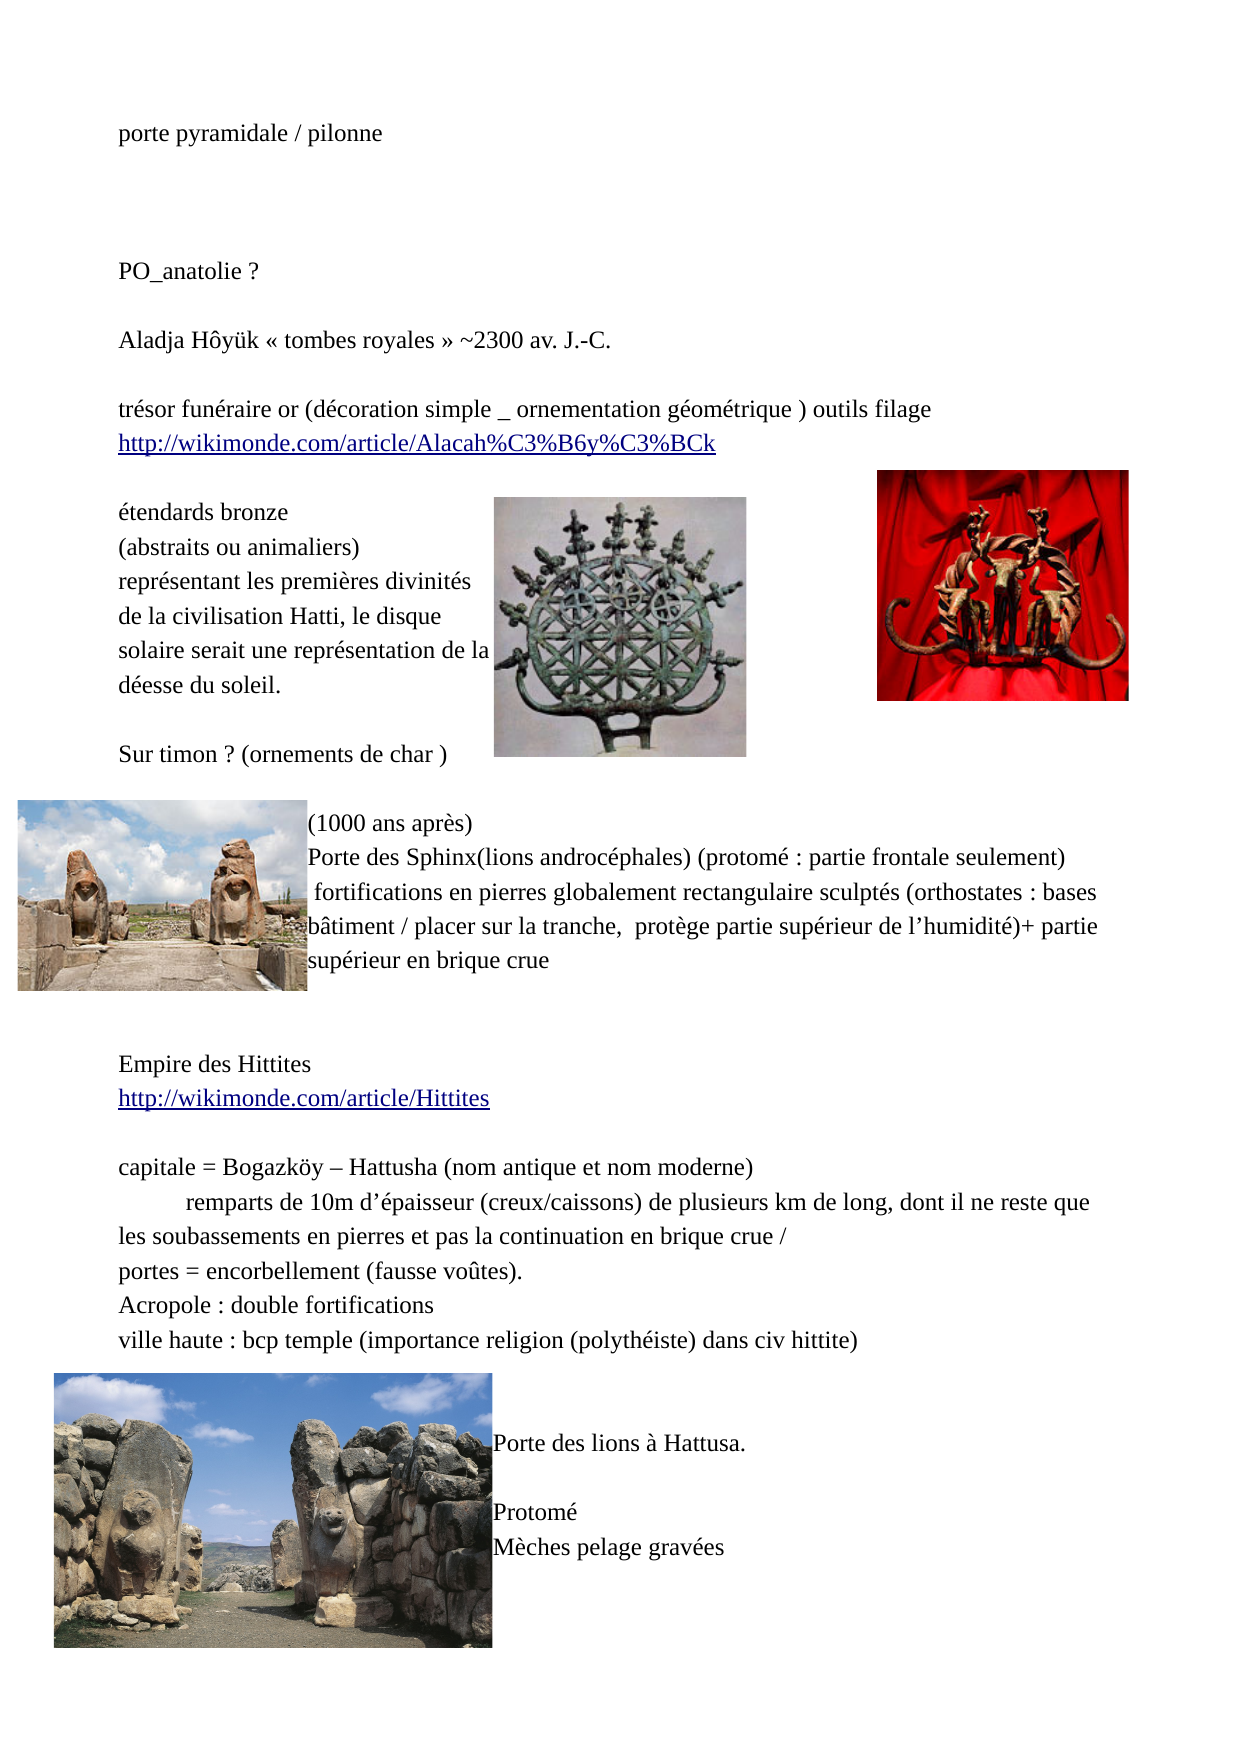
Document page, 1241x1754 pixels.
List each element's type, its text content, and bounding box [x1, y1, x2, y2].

text http://wikimonde.com/article/Alacah%C3%B6y%C3%BCk [118, 428, 1122, 457]
text Aladja Hôyük « tombes royales » ~2300 av. J.-C. [118, 325, 1122, 354]
text Porte des lions à Hattusa. [493, 1428, 1122, 1457]
text [747, 497, 877, 526]
text portes = encorbellement (fausse voûtes). [118, 1256, 1122, 1285]
text étendards bronze [118, 497, 493, 526]
text (1000 ans après) [308, 808, 1122, 836]
text porte pyramidale / pilonne [118, 118, 1122, 147]
text ville haute : bcp temple (importance religion (polythéiste) dans civ hittite) [118, 1325, 1122, 1354]
text Empire des Hittites [118, 1049, 1122, 1078]
text fortifications en pierres globalement rectangulaire sculptés (orthostates : bases bâtiment / placer sur la tranche, protège partie supérieur de l’humidité)+ partie supérieur en brique crue [308, 877, 1122, 974]
text [747, 532, 877, 561]
picture [53, 1373, 493, 1648]
text Porte des Sphinx(lions androcéphales) (protomé : partie frontale seulement) [308, 842, 1122, 871]
picture [17, 800, 308, 991]
text trésor funéraire or (décoration simple _ ornementation géométrique ) outils filage [118, 394, 1122, 423]
text Protomé [493, 1497, 1122, 1526]
picture [493, 497, 747, 757]
picture [877, 470, 1129, 701]
text Sur timon ? (ornements de char ) [118, 739, 1122, 767]
text remparts de 10m d’épaisseur (creux/caissons) de plusieurs km de long, dont il ne reste que les soubassements en pierres et pas la continuation en brique crue / [118, 1187, 1122, 1250]
text Acropole : double fortifications [118, 1290, 1122, 1319]
text PO_anatolie ? [118, 256, 1122, 285]
text capitale = Bogazköy – Hattusha (nom antique et nom moderne) [118, 1152, 1122, 1181]
text [747, 566, 877, 698]
text Mèches pelage gravées [493, 1532, 1122, 1561]
text (abstraits ou animaliers) [118, 532, 493, 561]
text représentant les premières divinités de la civilisation Hatti, le disque solaire serait une représentation de la déesse du soleil. [118, 566, 493, 698]
text http://wikimonde.com/article/Hittites [118, 1083, 1122, 1112]
